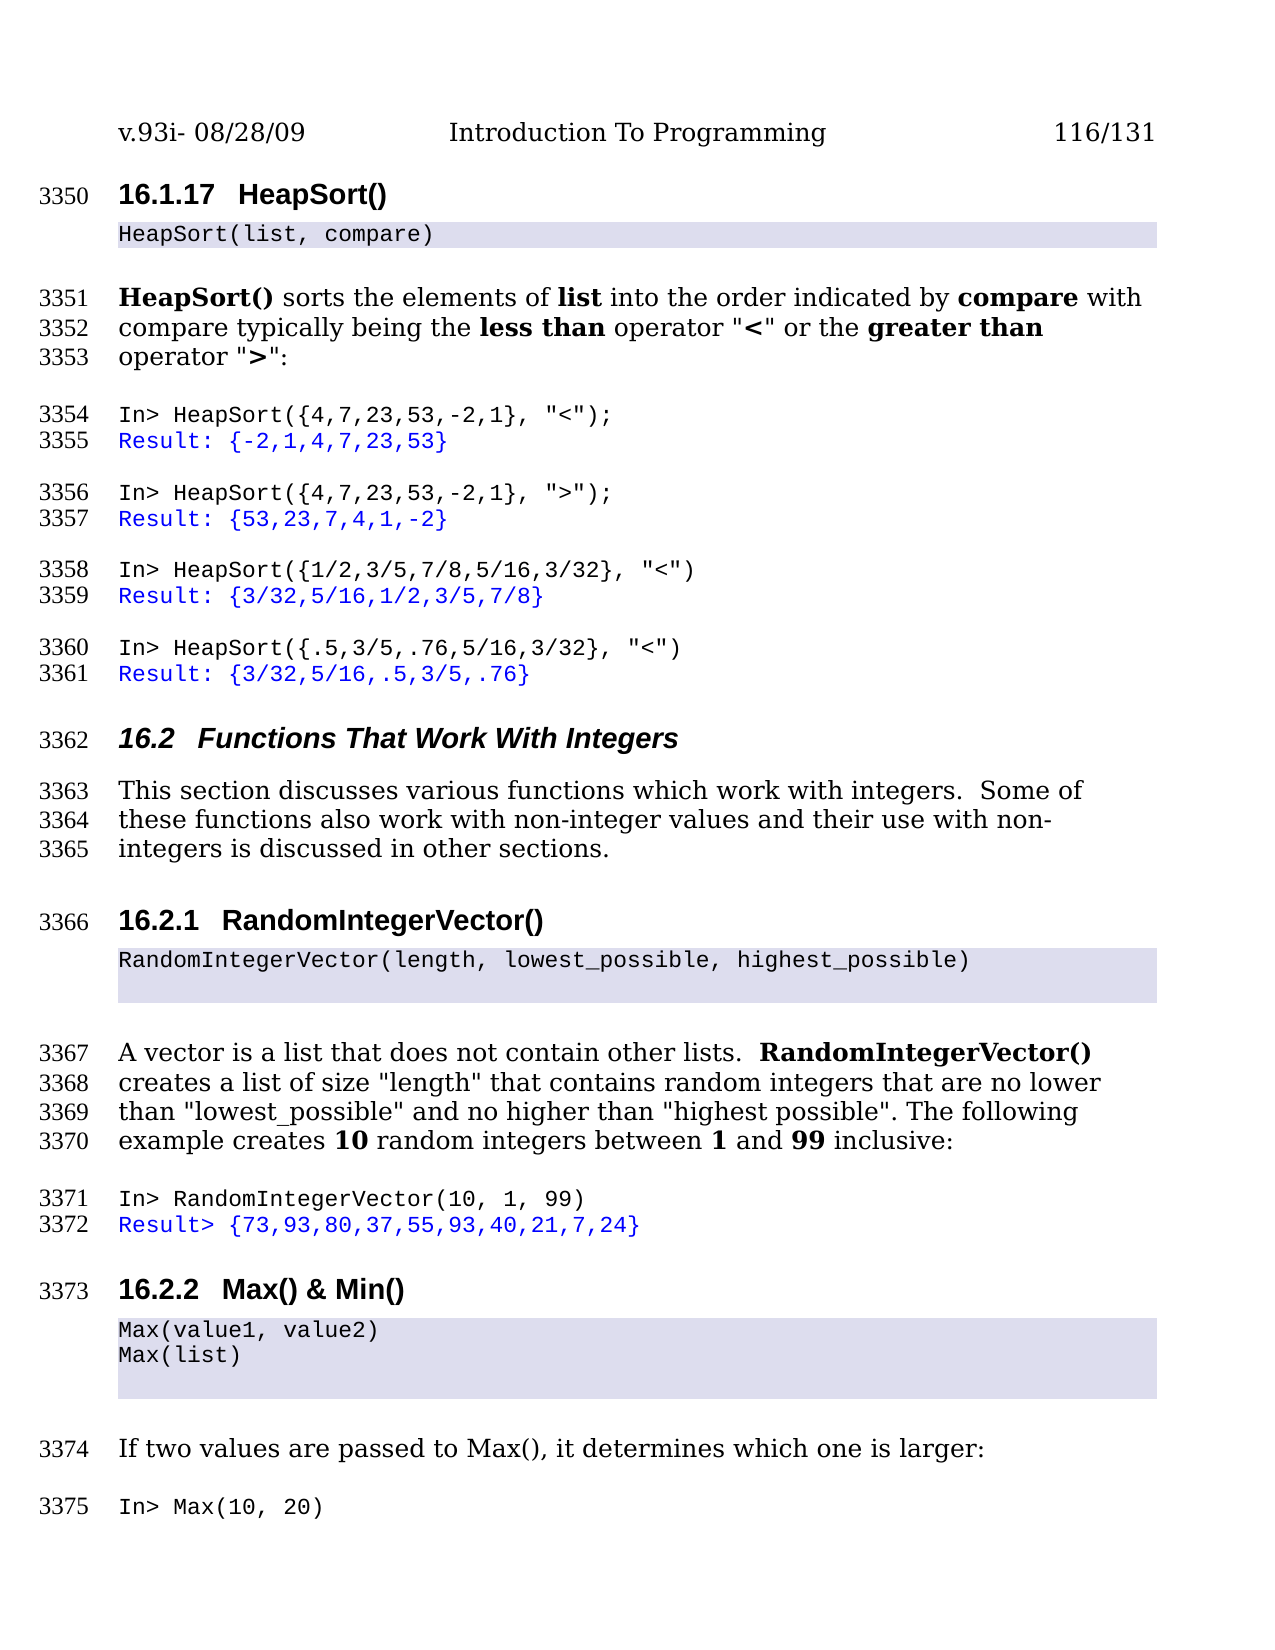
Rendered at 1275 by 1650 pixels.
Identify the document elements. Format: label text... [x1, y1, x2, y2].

subtitle RandomIntegerVector() [118, 903, 1157, 936]
text If two values are passed to Max(), it determines which one is larger: [118, 1434, 1157, 1463]
subtitle Functions That Work With Integers [118, 722, 1157, 755]
text In> HeapSort({4,7,23,53,-2,1}, "<"); [118, 403, 1157, 429]
text Result: {3/32,5/16,.5,3/5,.76} [118, 663, 1157, 688]
subtitle HeapSort() [118, 177, 1157, 210]
text A vector is a list that does not contain other lists. RandomIntegerVector() creates a list of size "length" that contains random integers that are no lower than "lowest_possible" and no higher than "highest possible". The following example creates 10 random integers between 1 and 99 inclusive: [118, 1038, 1157, 1156]
text Result: {53,23,7,4,1,-2} [118, 507, 1157, 533]
text In> HeapSort({4,7,23,53,-2,1}, ">"); [118, 481, 1157, 507]
subtitle Max() & Min() [118, 1272, 1157, 1306]
table_header HeapSort(list, compare) [118, 222, 1157, 248]
text Result: {3/32,5/16,1/2,3/5,7/8} [118, 585, 1157, 611]
text Result> {73,93,80,37,55,93,40,21,7,24} [118, 1213, 1157, 1239]
table_header Max(value1, value2) Max(list) [118, 1318, 1157, 1399]
text Result: {-2,1,4,7,23,53} [118, 429, 1157, 455]
text HeapSort() sorts the elements of list into the order indicated by compare with compare typically being the less than operator "<" or the greater than operator ">": [118, 283, 1157, 371]
text In> Max(10, 20) [118, 1495, 1157, 1521]
text In> HeapSort({.5,3/5,.76,5/16,3/32}, "<") [118, 637, 1157, 663]
table_header RandomIntegerVector(length, lowest_possible, highest_possible) [118, 948, 1157, 1003]
text In> RandomIntegerVector(10, 1, 99) [118, 1187, 1157, 1213]
text In> HeapSort({1/2,3/5,7/8,5/16,3/32}, "<") [118, 559, 1157, 585]
text This section discusses various functions which work with integers. Some of these functions also work with non-integer values and their use with non-integers is discussed in other sections. [118, 776, 1157, 863]
